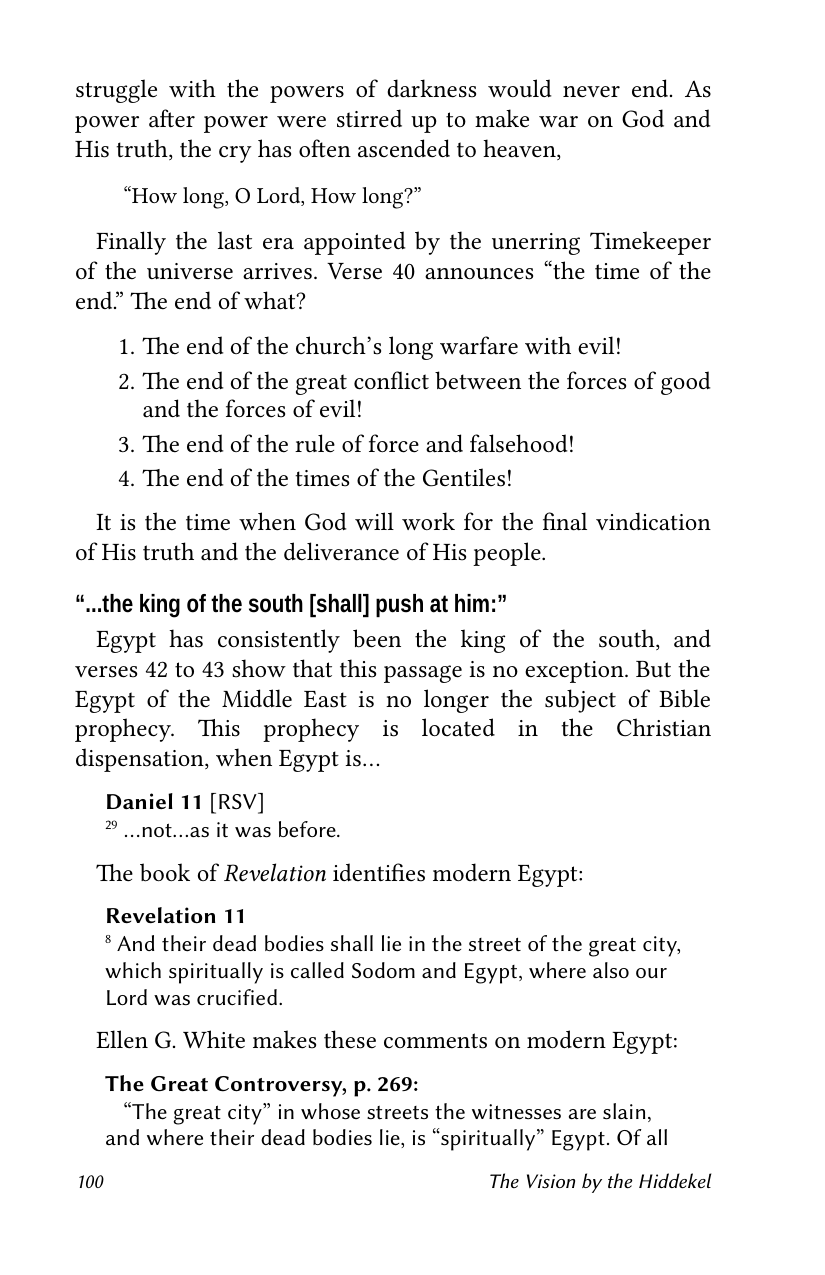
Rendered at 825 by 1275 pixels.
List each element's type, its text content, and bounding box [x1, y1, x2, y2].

text It is the time when God will work for the final vindication of His truth and the deliverance of His people. [75, 508, 712, 566]
list The end of the church’s long warfare with evil! [135, 332, 712, 361]
text Daniel 11 [RSV] [105, 789, 712, 815]
list The end of the rule of force and falsehood! [135, 430, 712, 458]
text Revelation 11 [105, 903, 712, 929]
list The end of the great conflict between the forces of good and the forces of evil! [135, 367, 712, 424]
text “The great city” in whose streets the witnesses are slain, and where their dead bodies lie, is “spiritually” Egypt. Of all [105, 1098, 682, 1151]
text Egypt has consistently been the king of the south, and verses 42 to 43 show that this passage is no exception. But the Egypt of the Middle East is no longer the subject of Bible prophecy. This prophecy is located in the Christian dispensation, when Egypt is… [75, 625, 712, 773]
text “...the king of the south [shall] push at him:” [75, 589, 712, 617]
text 8 And their dead bodies shall lie in the street of the great city, which spiritually is called Sodom and Egypt, where also our Lord was crucified. [105, 931, 682, 1011]
text Finally the last era appointed by the unerring Timekeeper of the universe arrives. Verse 40 announces “the time of the end.” The end of what? [75, 227, 712, 316]
text The book of Revelation identifies modern Egypt: [75, 858, 712, 887]
text The Great Controversy, p. 269: [105, 1071, 712, 1097]
text 29 ...not...as it was before. [105, 817, 682, 843]
text Ellen G. White makes these comments on modern Egypt: [75, 1026, 712, 1054]
text struggle with the powers of darkness would never end. As power after power were stirred up to make war on God and His truth, the cry has often ascended to heaven, [75, 75, 712, 163]
text “How long, O Lord, How long?” [105, 183, 682, 209]
list The end of the times of the Gentiles! [135, 464, 712, 493]
